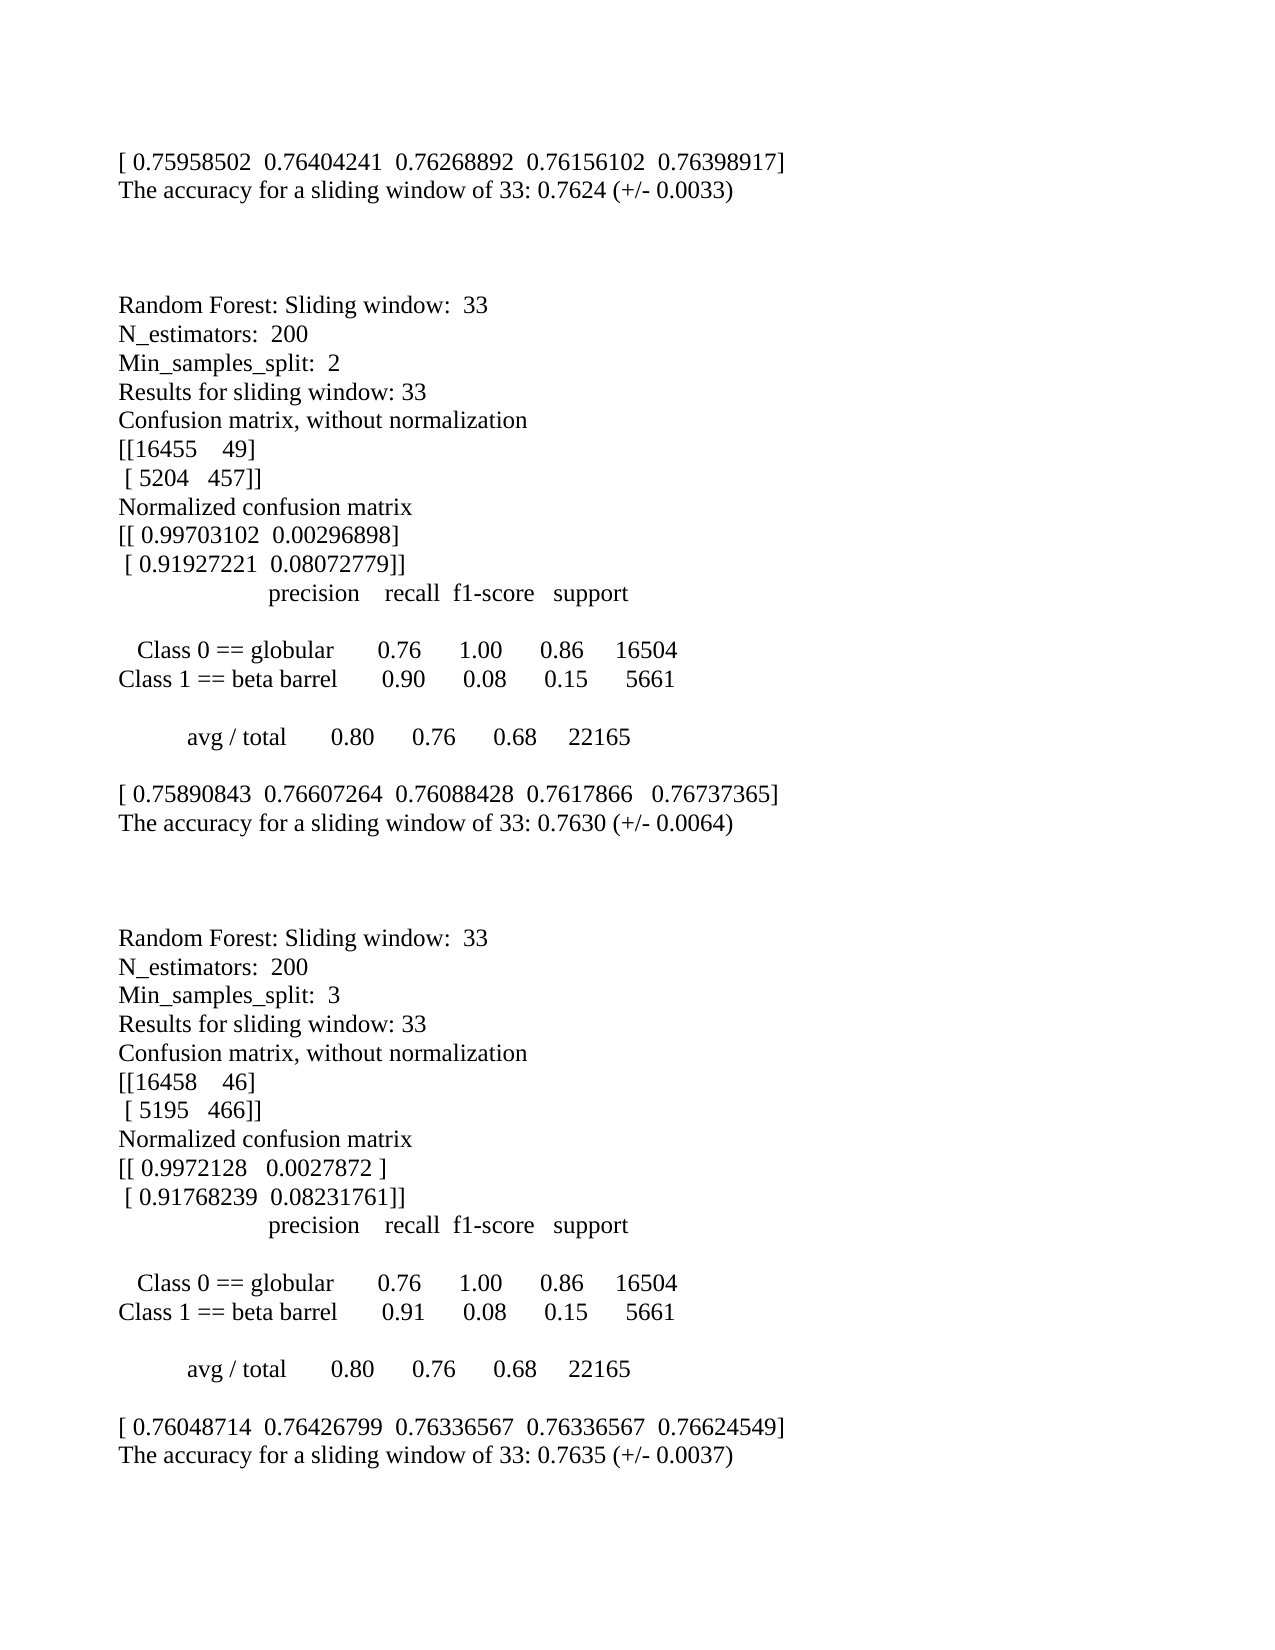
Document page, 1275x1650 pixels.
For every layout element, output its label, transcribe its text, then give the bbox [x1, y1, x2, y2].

text Normalized confusion matrix [118, 1124, 1157, 1153]
text Min_samples_split: 3 [118, 981, 1157, 1009]
text [ 5204 457]] [118, 463, 1157, 492]
text Results for sliding window: 33 [118, 1009, 1157, 1038]
text [[ 0.99703102 0.00296898] [118, 521, 1157, 549]
text Normalized confusion matrix [118, 492, 1157, 521]
text The accuracy for a sliding window of 33: 0.7624 (+/- 0.0033) [118, 176, 1157, 204]
text avg / total 0.80 0.76 0.68 22165 [118, 722, 1157, 751]
text avg / total 0.80 0.76 0.68 22165 [118, 1354, 1157, 1383]
text [ 5195 466]] [118, 1096, 1157, 1124]
text Class 0 == globular 0.76 1.00 0.86 16504 [118, 636, 1157, 664]
text precision recall f1-score support [118, 578, 1157, 607]
text Results for sliding window: 33 [118, 377, 1157, 406]
text N_estimators: 200 [118, 952, 1157, 981]
text Confusion matrix, without normalization [118, 1038, 1157, 1067]
text [ 0.75958502 0.76404241 0.76268892 0.76156102 0.76398917] [118, 147, 1157, 176]
text Confusion matrix, without normalization [118, 406, 1157, 434]
text The accuracy for a sliding window of 33: 0.7630 (+/- 0.0064) [118, 808, 1157, 837]
text Random Forest: Sliding window: 33 [118, 923, 1157, 952]
text Min_samples_split: 2 [118, 348, 1157, 377]
text The accuracy for a sliding window of 33: 0.7635 (+/- 0.0037) [118, 1441, 1157, 1469]
text [ 0.76048714 0.76426799 0.76336567 0.76336567 0.76624549] [118, 1412, 1157, 1441]
text [ 0.91768239 0.08231761]] [118, 1182, 1157, 1211]
text [ 0.91927221 0.08072779]] [118, 549, 1157, 578]
text [ 0.75890843 0.76607264 0.76088428 0.7617866 0.76737365] [118, 779, 1157, 808]
text precision recall f1-score support [118, 1211, 1157, 1239]
text [[16458 46] [118, 1067, 1157, 1096]
text Class 1 == beta barrel 0.90 0.08 0.15 5661 [118, 664, 1157, 693]
text [[16455 49] [118, 434, 1157, 463]
text Class 0 == globular 0.76 1.00 0.86 16504 [118, 1268, 1157, 1297]
text N_estimators: 200 [118, 319, 1157, 348]
text Class 1 == beta barrel 0.91 0.08 0.15 5661 [118, 1297, 1157, 1326]
text [[ 0.9972128 0.0027872 ] [118, 1153, 1157, 1182]
text Random Forest: Sliding window: 33 [118, 291, 1157, 319]
